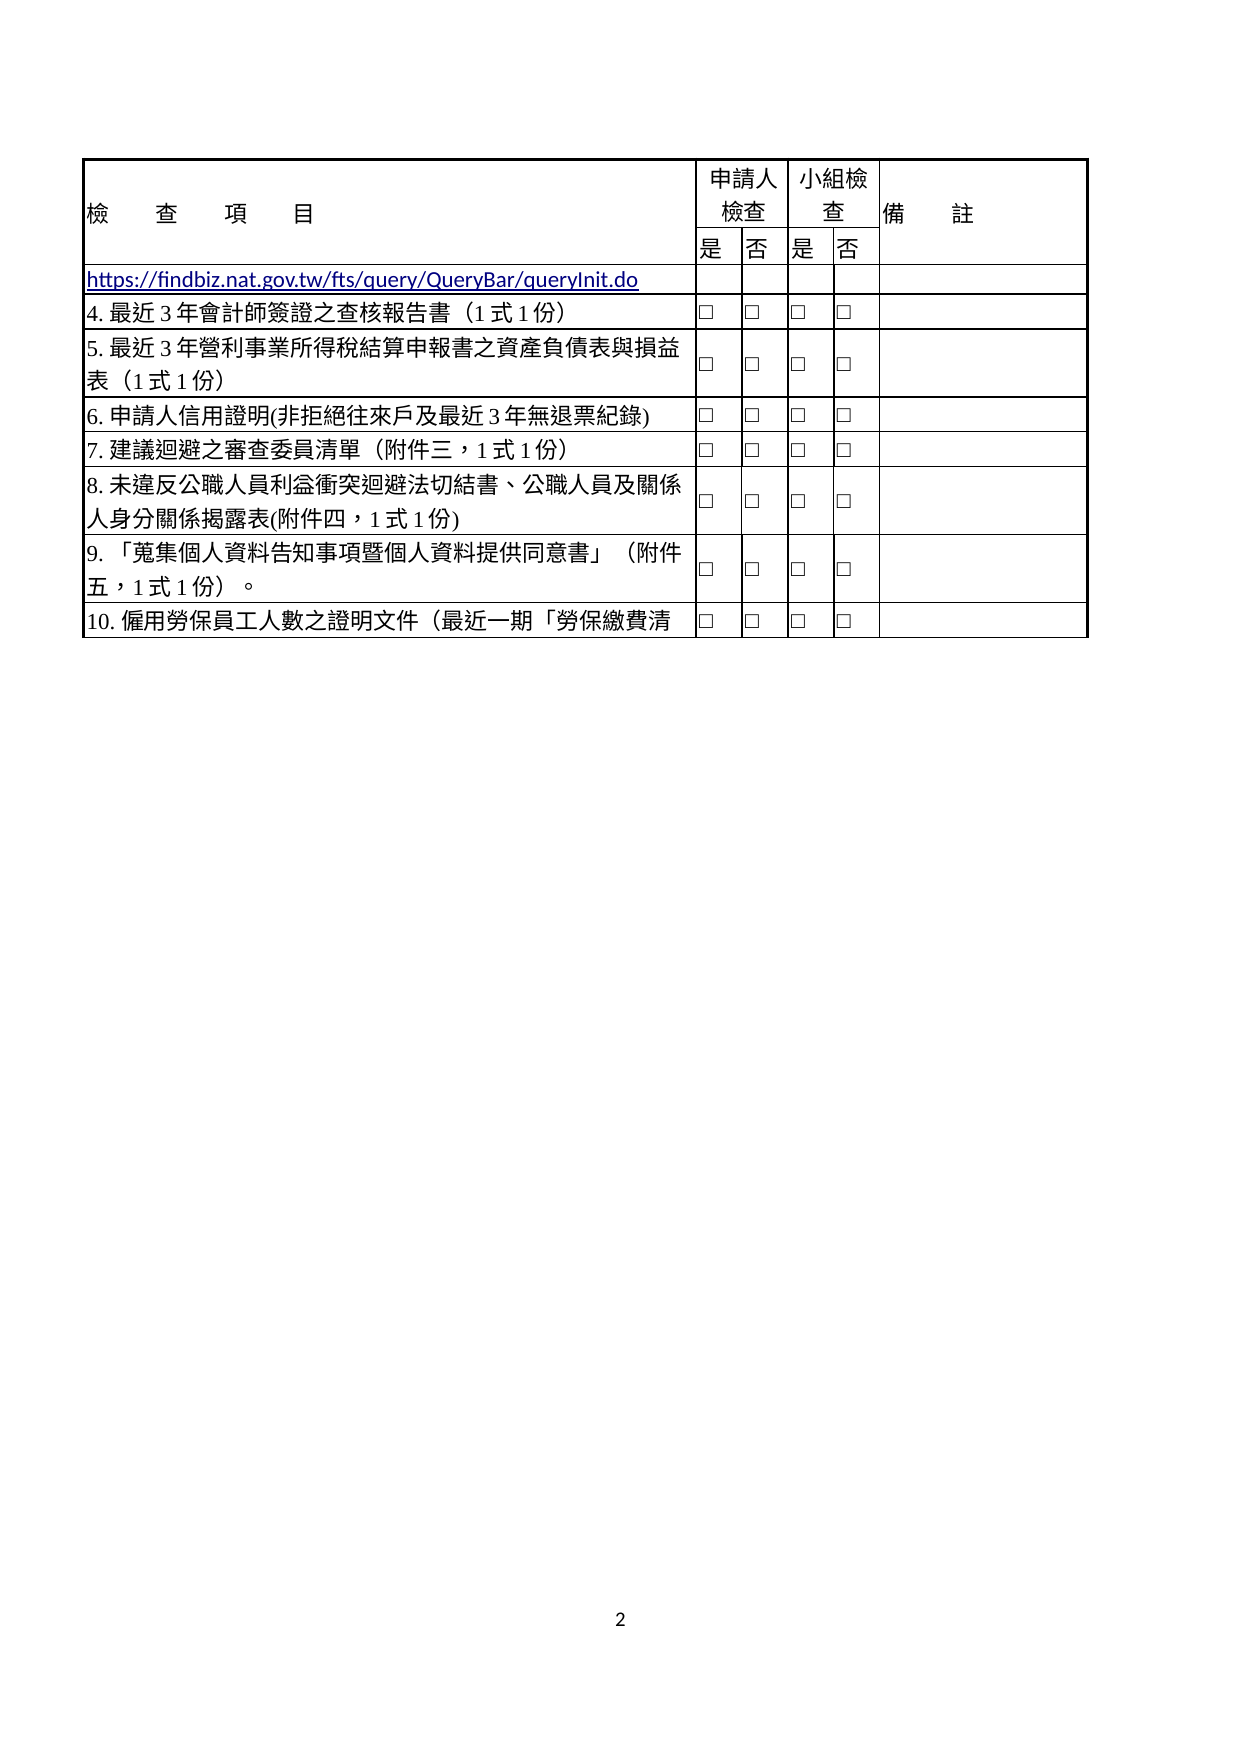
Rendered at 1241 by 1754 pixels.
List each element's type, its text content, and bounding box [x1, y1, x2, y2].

table_cell 是 [697, 228, 741, 264]
table_cell [880, 330, 1086, 396]
table_cell □ [835, 398, 879, 431]
table_cell □ [835, 535, 879, 602]
table_cell [880, 603, 1086, 636]
table_cell 否 [834, 228, 879, 264]
table_cell □ [743, 398, 787, 431]
table_cell □ [743, 330, 787, 396]
table_cell □ [789, 295, 833, 328]
table_cell □ [697, 467, 741, 534]
table_cell 5. 最近3年營利事業所得稅結算申報書之資產負債表與損益表（1式1份） [85, 330, 695, 396]
table_cell [880, 467, 1086, 534]
table_cell 10. 僱用勞保員工人數之證明文件（最近一期「勞保繳費清 [85, 603, 695, 636]
table_cell □ [697, 295, 741, 328]
table_cell □ [742, 467, 787, 534]
table_header 小組檢查 [789, 161, 879, 227]
table_header 檢 查 項 目 [85, 161, 695, 264]
table_header 申請人 檢查 [697, 161, 787, 227]
table_cell 是 [789, 228, 833, 264]
table_cell [697, 265, 741, 293]
table_cell [880, 295, 1086, 328]
table_cell [880, 432, 1086, 466]
table_cell □ [743, 295, 787, 328]
table_cell □ [789, 535, 833, 602]
table_cell □ [743, 432, 787, 466]
table_cell □ [789, 330, 833, 396]
table_cell [789, 265, 833, 293]
table_cell □ [789, 603, 833, 636]
table_cell 6. 申請人信用證明(非拒絕往來戶及最近3年無退票紀錄) [85, 398, 695, 431]
table_cell □ [789, 432, 833, 466]
table_cell □ [697, 535, 741, 602]
table_cell □ [697, 330, 741, 396]
table_cell □ [835, 603, 879, 636]
table_cell 否 [743, 228, 787, 264]
table_cell 9. 「蒐集個人資料告知事項暨個人資料提供同意書」（附件五，1式1份）。 [85, 535, 695, 602]
table_cell [880, 265, 1086, 293]
table_cell □ [835, 330, 879, 396]
table_cell □ [743, 535, 787, 602]
table_header 備 註 [880, 161, 1086, 264]
table_cell □ [834, 467, 879, 534]
table_cell □ [743, 603, 787, 636]
table_cell [880, 398, 1086, 431]
table_cell 4. 最近3年會計師簽證之查核報告書（1式1份） [85, 295, 695, 328]
table_cell □ [789, 467, 833, 534]
table_cell [743, 265, 787, 293]
table_cell □ [789, 398, 833, 431]
table_cell [835, 265, 879, 293]
table_cell □ [697, 432, 741, 466]
table_cell 7. 建議迴避之審查委員清單（附件三，1式1份） [85, 432, 695, 466]
table_cell □ [835, 432, 879, 466]
table_cell □ [697, 603, 741, 636]
table_cell 8. 未違反公職人員利益衝突迴避法切結書、公職人員及關係人身分關係揭露表(附件四，1式1份) [85, 467, 695, 534]
table_cell https://findbiz.nat.gov.tw/fts/query/QueryBar/queryInit.do [85, 265, 695, 293]
table_cell □ [835, 295, 879, 328]
table_cell [880, 535, 1086, 602]
table_cell □ [697, 398, 741, 431]
